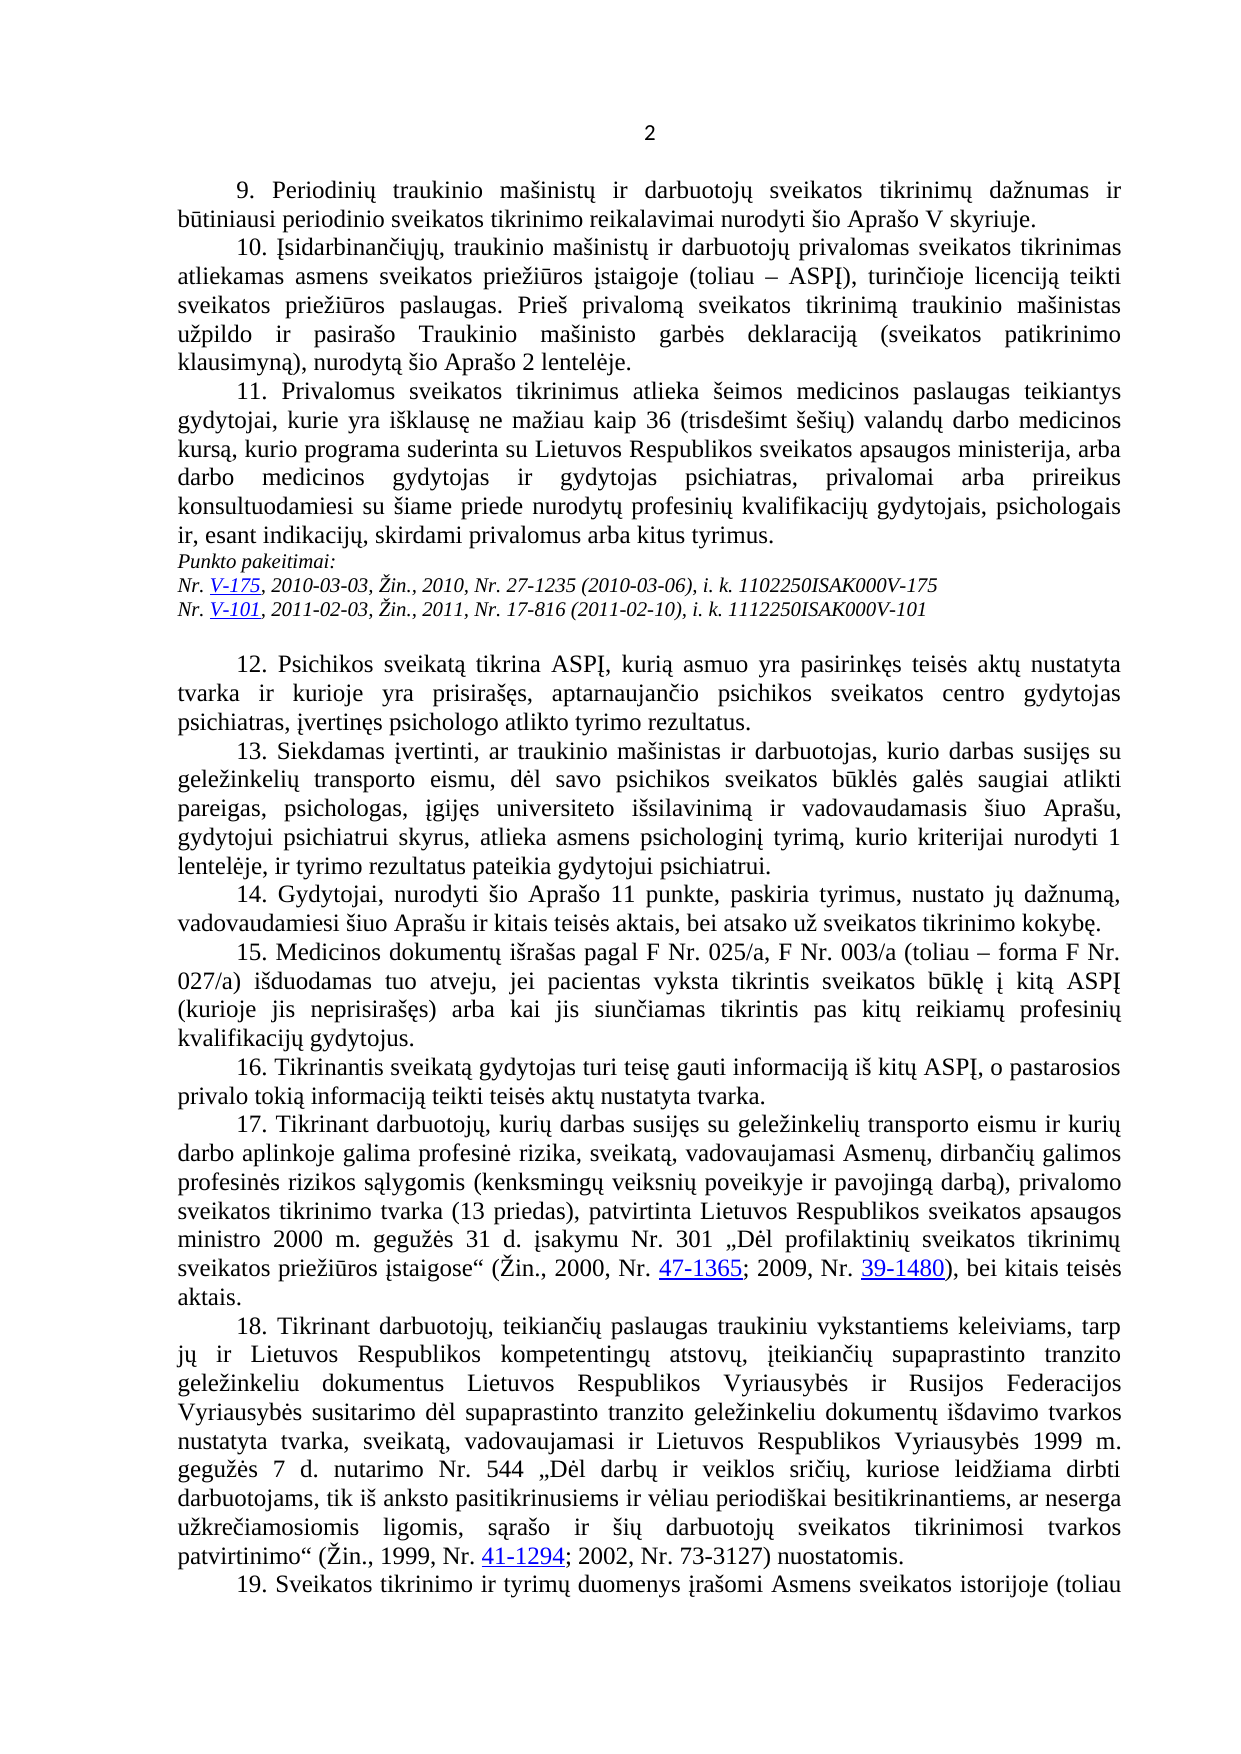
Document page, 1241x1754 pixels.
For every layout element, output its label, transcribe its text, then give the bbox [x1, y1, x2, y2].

text 14. Gydytojai, nurodyti šio Aprašo 11 punkte, paskiria tyrimus, nustato jų dažnumą, vadovaudamiesi šiuo Aprašu ir kitais teisės aktais, bei atsako už sveikatos tikrinimo kokybę. [177, 879, 1122, 937]
text 17. Tikrinant darbuotojų, kurių darbas susijęs su geležinkelių transporto eismu ir kurių darbo aplinkoje galima profesinė rizika, sveikatą, vadovaujamasi Asmenų, dirbančių galimos profesinės rizikos sąlygomis (kenksmingų veiksnių poveikyje ir pavojingą darbą), privalomo sveikatos tikrinimo tvarka (13 priedas), patvirtinta Lietuvos Respublikos sveikatos apsaugos ministro 2000 m. gegužės 31 d. įsakymu Nr. 301 „Dėl profilaktinių sveikatos tikrinimų sveikatos priežiūros įstaigose“ (Žin., 2000, Nr. 47-1365; 2009, Nr. 39-1480), bei kitais teisės aktais. [177, 1109, 1122, 1311]
text 18. Tikrinant darbuotojų, teikiančių paslaugas traukiniu vykstantiems keleiviams, tarp jų ir Lietuvos Respublikos kompetentingų atstovų, įteikiančių supaprastinto tranzito geležinkeliu dokumentus Lietuvos Respublikos Vyriausybės ir Rusijos Federacijos Vyriausybės susitarimo dėl supaprastinto tranzito geležinkeliu dokumentų išdavimo tvarkos nustatyta tvarka, sveikatą, vadovaujamasi ir Lietuvos Respublikos Vyriausybės 1999 m. gegužės 7 d. nutarimo Nr. 544 „Dėl darbų ir veiklos sričių, kuriose leidžiama dirbti darbuotojams, tik iš anksto pasitikrinusiems ir vėliau periodiškai besitikrinantiems, ar neserga užkrečiamosiomis ligomis, sąrašo ir šių darbuotojų sveikatos tikrinimosi tvarkos patvirtinimo“ (Žin., 1999, Nr. 41-1294; 2002, Nr. 73-3127) nuostatomis. [177, 1311, 1122, 1569]
text Punkto pakeitimai: [177, 549, 1122, 573]
text 11. Privalomus sveikatos tikrinimus atlieka šeimos medicinos paslaugas teikiantys gydytojai, kurie yra išklausę ne mažiau kaip 36 (trisdešimt šešių) valandų darbo medicinos kursą, kurio programa suderinta su Lietuvos Respublikos sveikatos apsaugos ministerija, arba darbo medicinos gydytojas ir gydytojas psichiatras, privalomai arba prireikus konsultuodamiesi su šiame priede nurodytų profesinių kvalifikacijų gydytojais, psichologais ir, esant indikacijų, skirdami privalomus arba kitus tyrimus. [177, 376, 1122, 549]
text 13. Siekdamas įvertinti, ar traukinio mašinistas ir darbuotojas, kurio darbas susijęs su geležinkelių transporto eismu, dėl savo psichikos sveikatos būklės galės saugiai atlikti pareigas, psichologas, įgijęs universiteto išsilavinimą ir vadovaudamasis šiuo Aprašu, gydytojui psichiatrui skyrus, atlieka asmens psichologinį tyrimą, kurio kriterijai nurodyti 1 lentelėje, ir tyrimo rezultatus pateikia gydytojui psichiatrui. [177, 736, 1122, 879]
text Nr. V-175, 2010-03-03, Žin., 2010, Nr. 27-1235 (2010-03-06), i. k. 1102250ISAK000V-175 [177, 573, 1122, 597]
text Nr. V-101, 2011-02-03, Žin., 2011, Nr. 17-816 (2011-02-10), i. k. 1112250ISAK000V-101 [177, 597, 1122, 621]
text 15. Medicinos dokumentų išrašas pagal F Nr. 025/a, F Nr. 003/a (toliau – forma F Nr. 027/a) išduodamas tuo atveju, jei pacientas vyksta tikrintis sveikatos būklę į kitą ASPĮ (kurioje jis neprisirašęs) arba kai jis siunčiamas tikrintis pas kitų reikiamų profesinių kvalifikacijų gydytojus. [177, 937, 1122, 1052]
text 16. Tikrinantis sveikatą gydytojas turi teisę gauti informaciją iš kitų ASPĮ, o pastarosios privalo tokią informaciją teikti teisės aktų nustatyta tvarka. [177, 1052, 1122, 1109]
text 9. Periodinių traukinio mašinistų ir darbuotojų sveikatos tikrinimų dažnumas ir būtiniausi periodinio sveikatos tikrinimo reikalavimai nurodyti šio Aprašo V skyriuje. [177, 175, 1122, 232]
text 10. Įsidarbinančiųjų, traukinio mašinistų ir darbuotojų privalomas sveikatos tikrinimas atliekamas asmens sveikatos priežiūros įstaigoje (toliau – ASPĮ), turinčioje licenciją teikti sveikatos priežiūros paslaugas. Prieš privalomą sveikatos tikrinimą traukinio mašinistas užpildo ir pasirašo Traukinio mašinisto garbės deklaraciją (sveikatos patikrinimo klausimyną), nurodytą šio Aprašo 2 lentelėje. [177, 232, 1122, 376]
text 19. Sveikatos tikrinimo ir tyrimų duomenys įrašomi Asmens sveikatos istorijoje (toliau [177, 1569, 1122, 1598]
text 12. Psichikos sveikatą tikrina ASPĮ, kurią asmuo yra pasirinkęs teisės aktų nustatyta tvarka ir kurioje yra prisirašęs, aptarnaujančio psichikos sveikatos centro gydytojas psichiatras, įvertinęs psichologo atlikto tyrimo rezultatus. [177, 649, 1122, 736]
